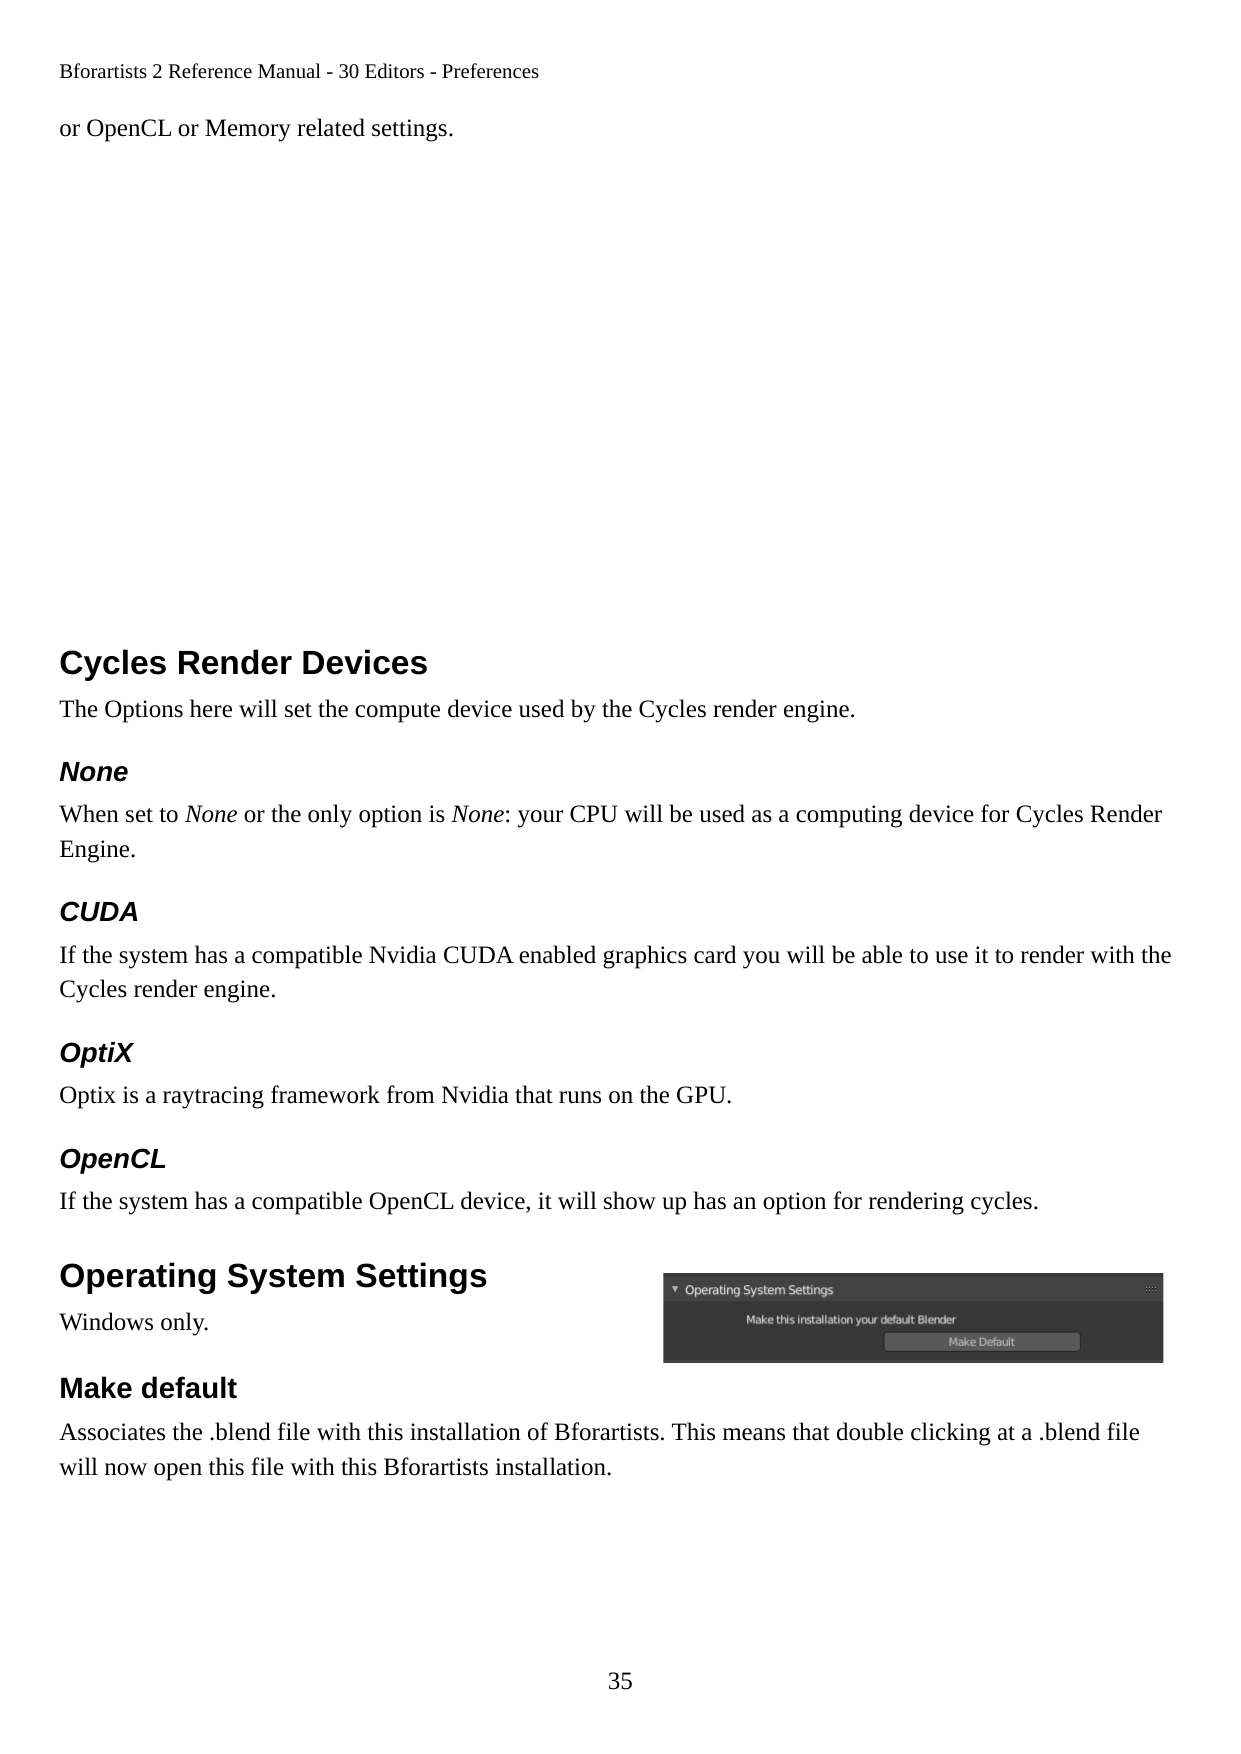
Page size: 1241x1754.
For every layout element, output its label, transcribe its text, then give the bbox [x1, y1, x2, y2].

text If the system has a compatible Nvidia CUDA enabled graphics card you will be able to use it to render with the Cycles render engine. [59, 940, 1181, 1003]
text Optix is a raytracing framework from Nvidia that runs on the GPU. [59, 1080, 1181, 1109]
subtitle Make default [59, 1371, 1181, 1405]
text The Options here will set the compute device used by the Cycles render engine. [59, 694, 1181, 722]
subtitle Operating System Settings [59, 1256, 1181, 1295]
subtitle OpenCL [59, 1142, 1181, 1174]
subtitle OptiX [59, 1036, 1181, 1068]
text Associates the .blend file with this installation of Bforartists. This means that double clicking at a .blend file will now open this file with this Bforartists installation. [59, 1417, 1181, 1481]
text Windows only. [59, 1307, 663, 1336]
subtitle Cycles Render Devices [59, 642, 1181, 681]
text or OpenCL or Memory related settings. [59, 113, 1181, 141]
subtitle CUDA [59, 896, 1181, 927]
text If the system has a compatible OpenCL device, it will show up has an option for rendering cycles. [59, 1186, 1181, 1215]
text [1164, 1307, 1181, 1336]
picture [663, 1273, 1164, 1363]
subtitle None [59, 755, 1181, 787]
text When set to None or the only option is None: your CPU will be used as a computing device for Cycles Render Engine. [59, 799, 1181, 863]
